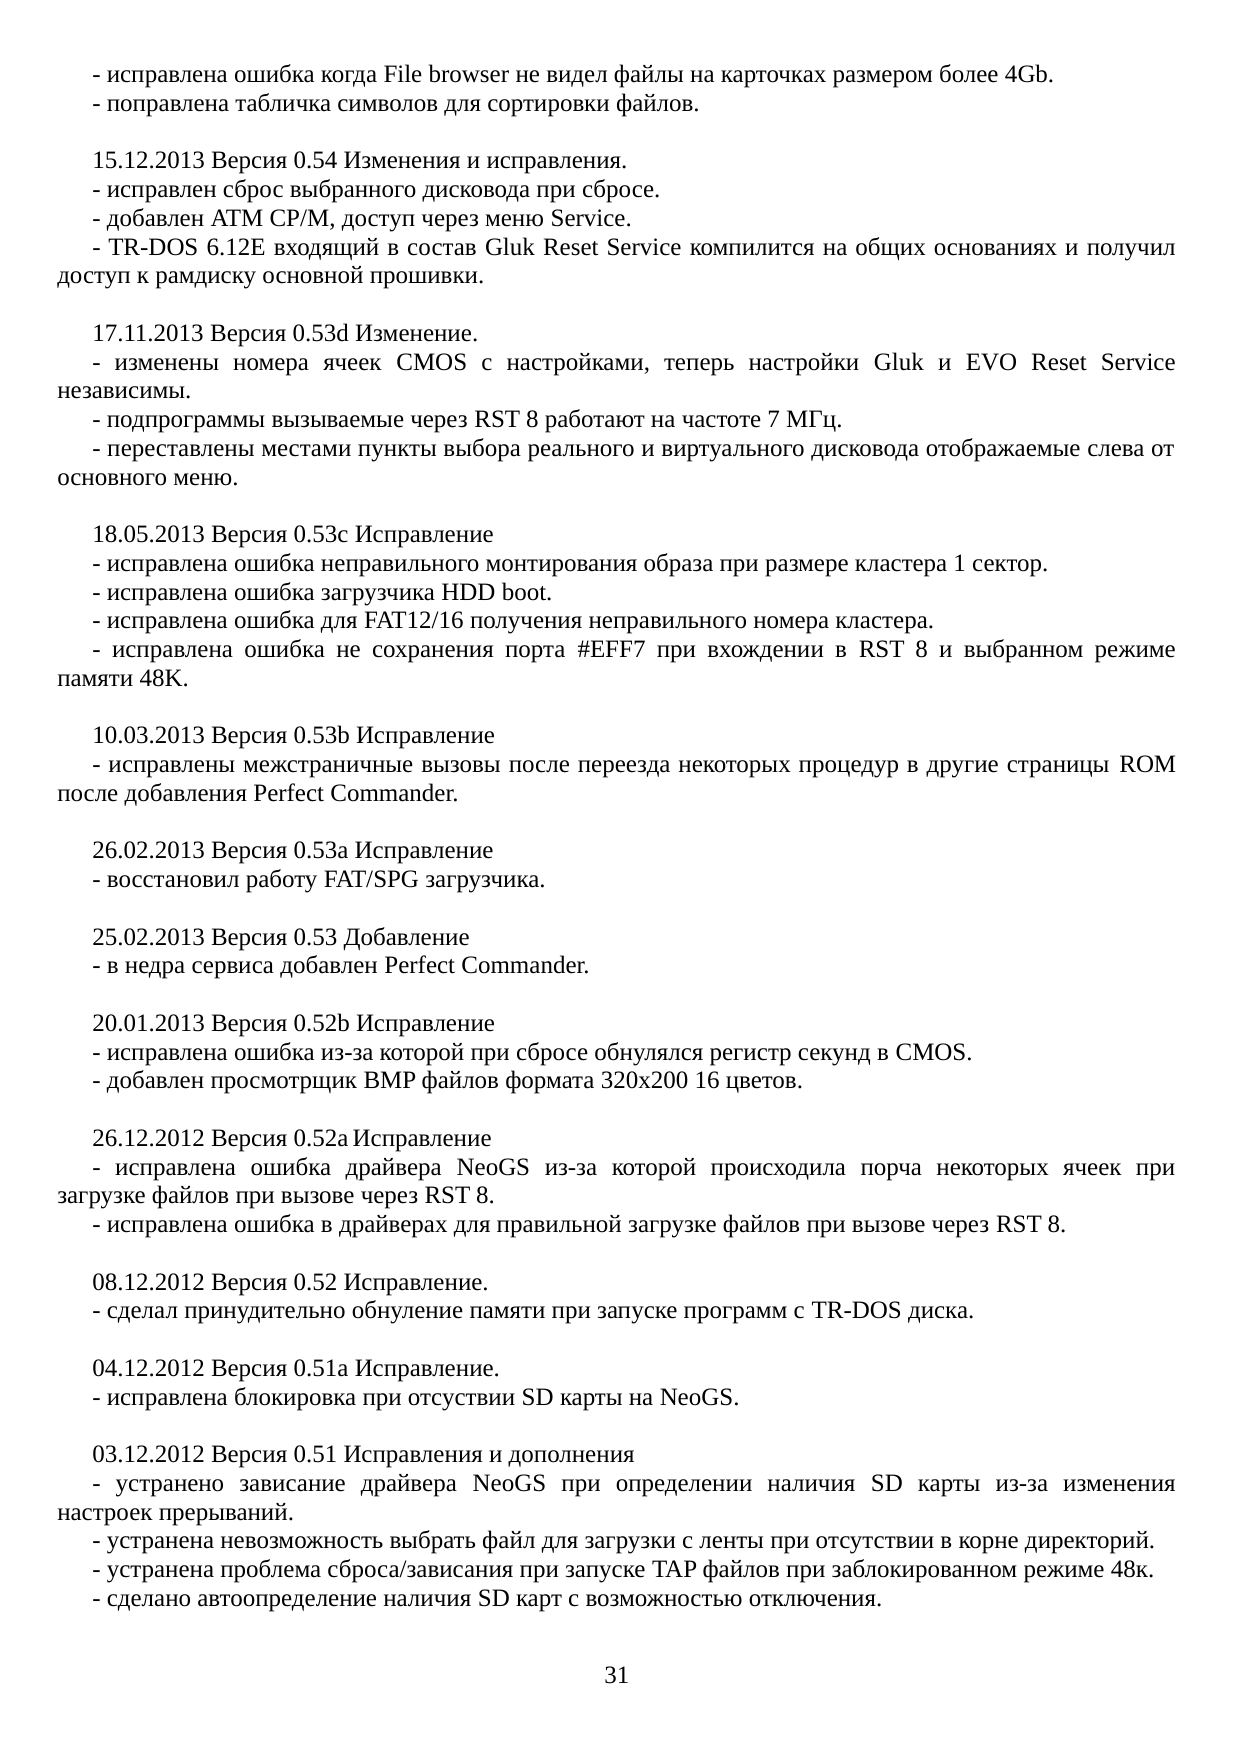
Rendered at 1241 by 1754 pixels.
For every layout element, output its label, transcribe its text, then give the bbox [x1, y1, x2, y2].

text 04.12.2012 Версия 0.51a Исправление. [57, 1353, 1176, 1382]
text - TR-DOS 6.12E входящий в состав Gluk Reset Service компилится на общих основаниях и получил доступ к рамдиску основной прошивки. [57, 232, 1176, 289]
text - сделано автоопределение наличия SD карт с возможностью отключения. [57, 1583, 1176, 1612]
text - исправлены межстраничные вызовы после переезда некоторых процедур в другие страницы ROM после добавления Perfect Commander. [57, 749, 1176, 807]
text - исправлена ошибка загрузчика HDD boot. [57, 577, 1176, 606]
text - сделал принудительно обнуление памяти при запуске программ с TR-DOS диска. [57, 1296, 1176, 1324]
text - исправлена ошибка когда File browser не видел файлы на карточках размером более 4Gb. [57, 59, 1176, 88]
text - восстановил работу FAT/SPG загрузчика. [57, 864, 1176, 893]
text 03.12.2012 Версия 0.51 Исправления и дополнения [57, 1439, 1176, 1468]
text - добавлен ATM CP/M, доступ через меню Service. [57, 203, 1176, 232]
text - исправлена ошибка неправильного монтирования образа при размере кластера 1 сектор. [57, 548, 1176, 577]
text - устранено зависание драйвера NeoGS при определении наличия SD карты из-за изменения настроек прерываний. [57, 1468, 1176, 1526]
text - исправлена ошибка из-за которой при сбросе обнулялся регистр секунд в CMOS. [57, 1037, 1176, 1066]
text - изменены номера ячеек CMOS с настройками, теперь настройки Gluk и EVO Reset Service независимы. [57, 347, 1176, 404]
text 26.12.2012 Версия 0.52а Исправление [57, 1123, 1176, 1152]
text - добавлен просмотрщик BMP файлов формата 320х200 16 цветов. [57, 1066, 1176, 1094]
text 08.12.2012 Версия 0.52 Исправление. [57, 1267, 1176, 1296]
text 15.12.2013 Версия 0.54 Изменения и исправления. [57, 146, 1176, 174]
text - исправлена ошибка драйвера NeoGS из-за которой происходила порча некоторых ячеек при загрузке файлов при вызове через RST 8. [57, 1152, 1176, 1209]
text - исправлена блокировка при отсуствии SD карты на NeoGS. [57, 1382, 1176, 1411]
text - исправлена ошибка не сохранения порта #EFF7 при вхождении в RST 8 и выбранном режиме памяти 48K. [57, 634, 1176, 692]
text 10.03.2013 Версия 0.53b Исправление [57, 721, 1176, 749]
text 25.02.2013 Версия 0.53 Добавление [57, 922, 1176, 951]
text - подпрограммы вызываемые через RST 8 работают на частоте 7 МГц. [57, 404, 1176, 433]
text 18.05.2013 Версия 0.53c Исправление [57, 519, 1176, 548]
text 20.01.2013 Версия 0.52b Исправление [57, 1008, 1176, 1037]
text - исправлена ошибка для FAT12/16 получения неправильного номера кластера. [57, 606, 1176, 634]
text 26.02.2013 Версия 0.53а Исправление [57, 836, 1176, 864]
text - исправлена ошибка в драйверах для правильной загрузке файлов при вызове через RST 8. [57, 1209, 1176, 1238]
text - устранена невозможность выбрать файл для загрузки с ленты при отсутствии в корне директорий. [57, 1526, 1176, 1554]
text - устранена проблема сброса/зависания при запуске TAP файлов при заблокированном режиме 48к. [57, 1554, 1176, 1583]
text - исправлен сброс выбранного дисковода при сбросе. [57, 174, 1176, 203]
text - поправлена табличка символов для сортировки файлов. [57, 88, 1176, 117]
text - переставлены местами пункты выбора реального и виртуального дисковода отображаемые слева от основного меню. [57, 433, 1176, 491]
text - в недра сервиса добавлен Perfect Commander. [57, 951, 1176, 979]
text 17.11.2013 Версия 0.53d Изменение. [57, 318, 1176, 347]
